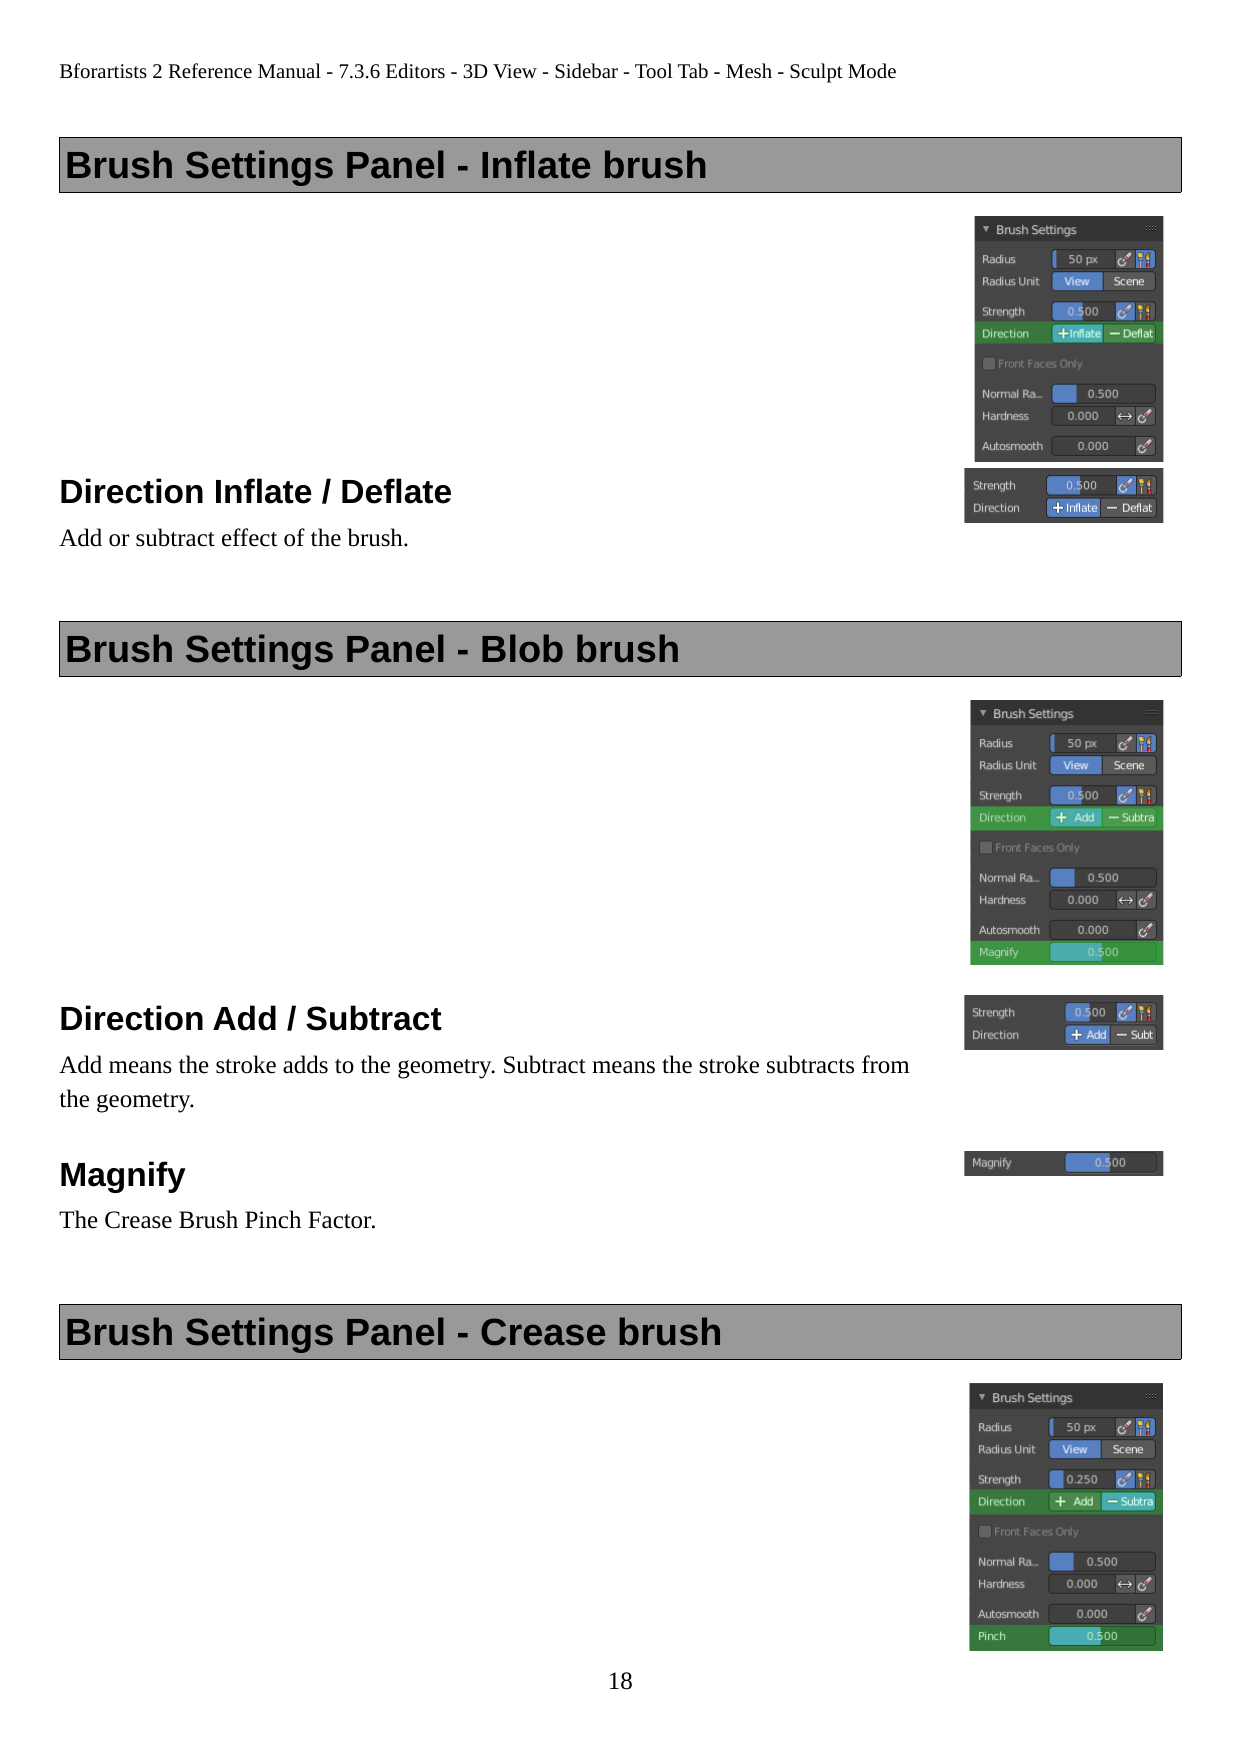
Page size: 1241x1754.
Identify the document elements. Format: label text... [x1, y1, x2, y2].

subtitle Magnify [59, 1154, 1181, 1193]
text Add means the stroke adds to the geometry. Subtract means the stroke subtracts from the geometry. [59, 1050, 1181, 1113]
picture [964, 1151, 1164, 1176]
table_header Brush Settings Panel - Blob brush [60, 622, 1181, 676]
text The Crease Brush Pinch Factor. [59, 1206, 1181, 1234]
table_header Brush Settings Panel - Inflate brush [60, 138, 1181, 192]
picture [974, 216, 1164, 462]
picture [964, 995, 1164, 1050]
subtitle [1164, 999, 1181, 1038]
picture [964, 468, 1164, 523]
picture [969, 1383, 1163, 1651]
text Add or subtract effect of the brush. [59, 523, 1181, 551]
subtitle Direction Inflate / Deflate [59, 472, 964, 510]
subtitle Direction Add / Subtract [59, 999, 964, 1038]
picture [970, 700, 1164, 965]
table_header Brush Settings Panel - Crease brush [60, 1305, 1181, 1359]
subtitle [1164, 472, 1181, 510]
